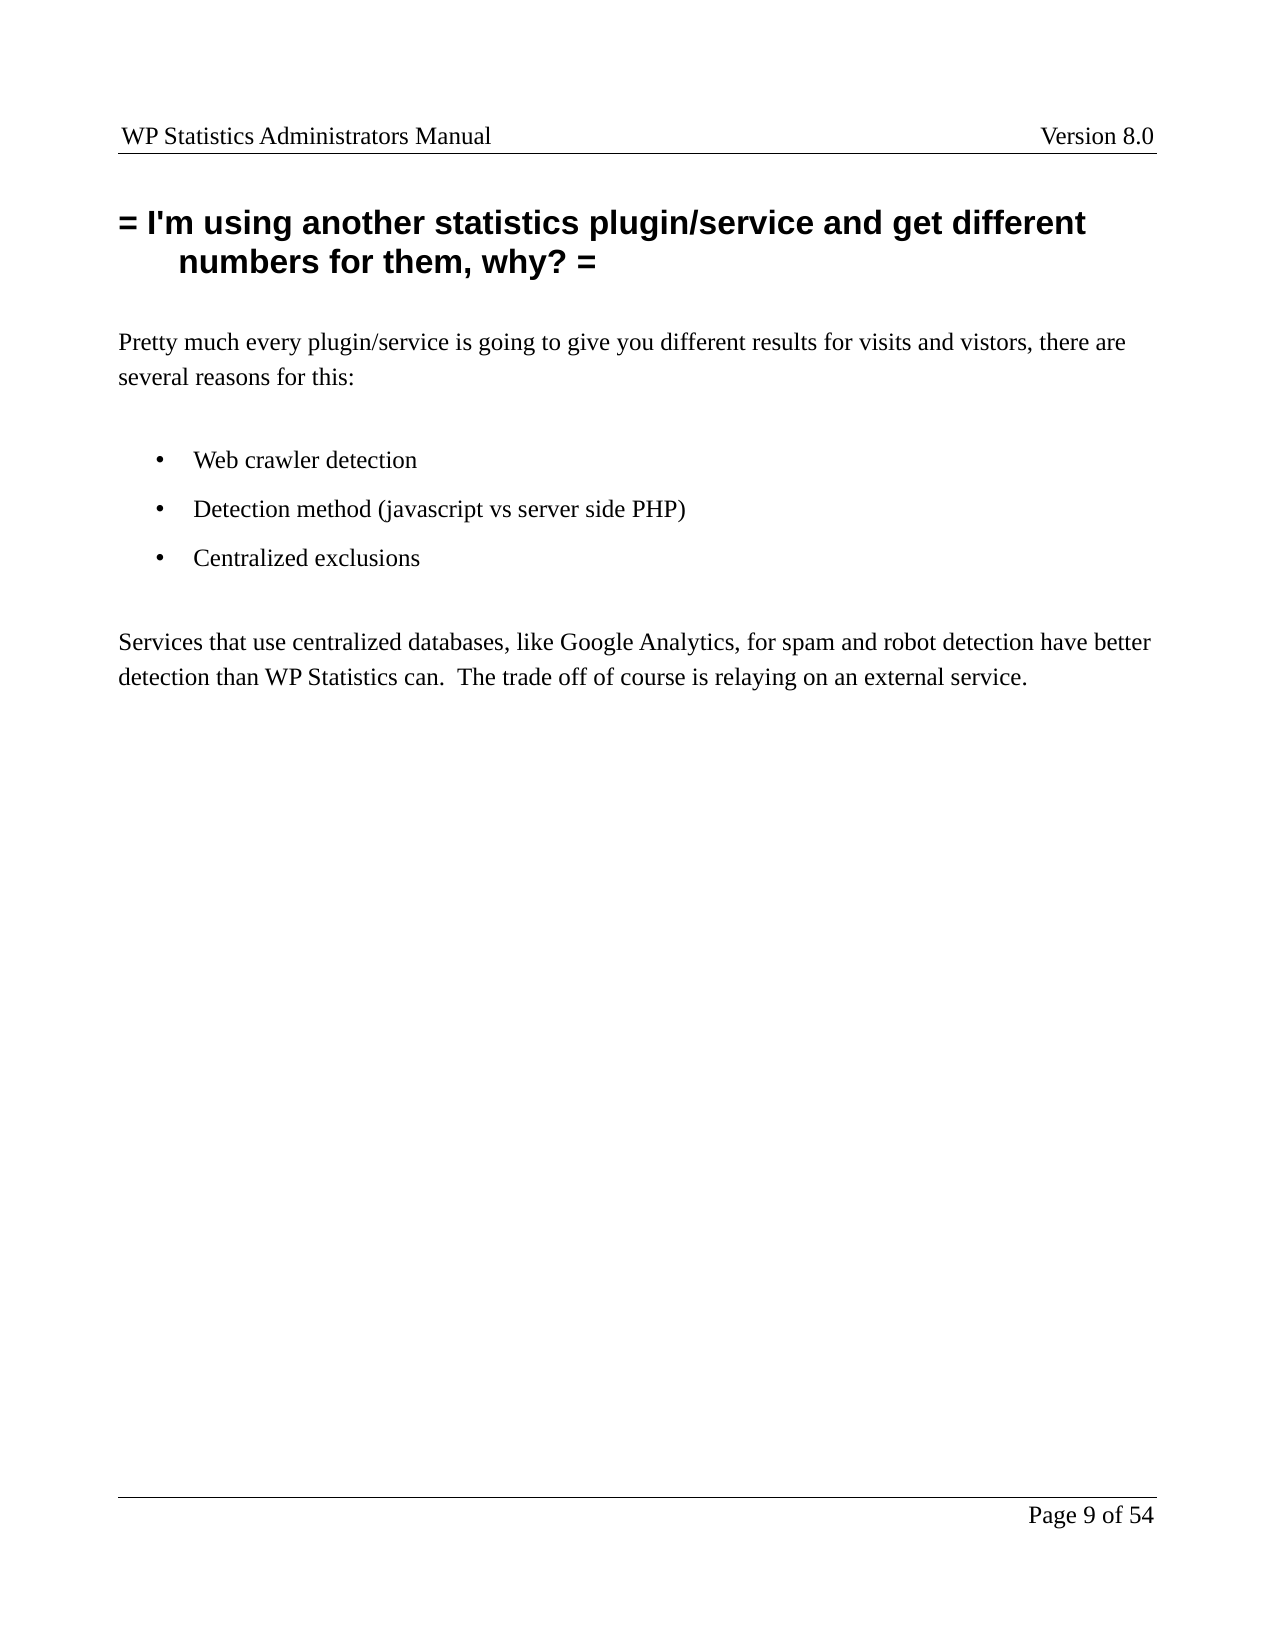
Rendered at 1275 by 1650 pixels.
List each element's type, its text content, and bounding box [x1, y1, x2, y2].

list Web crawler detection [156, 445, 1157, 474]
text Pretty much every plugin/service is going to give you different results for visits and vistors, there are several reasons for this: [118, 293, 1157, 425]
list Detection method (javascript vs server side PHP) [156, 494, 1157, 523]
text Services that use centralized databases, like Google Analytics, for spam and robot detection have better detection than WP Statistics can. The trade off of course is relaying on an external service. [118, 627, 1157, 725]
subtitle = I'm using another statistics plugin/service and get different numbers for them, why? = [118, 203, 1157, 280]
list Centralized exclusions [156, 543, 1157, 607]
